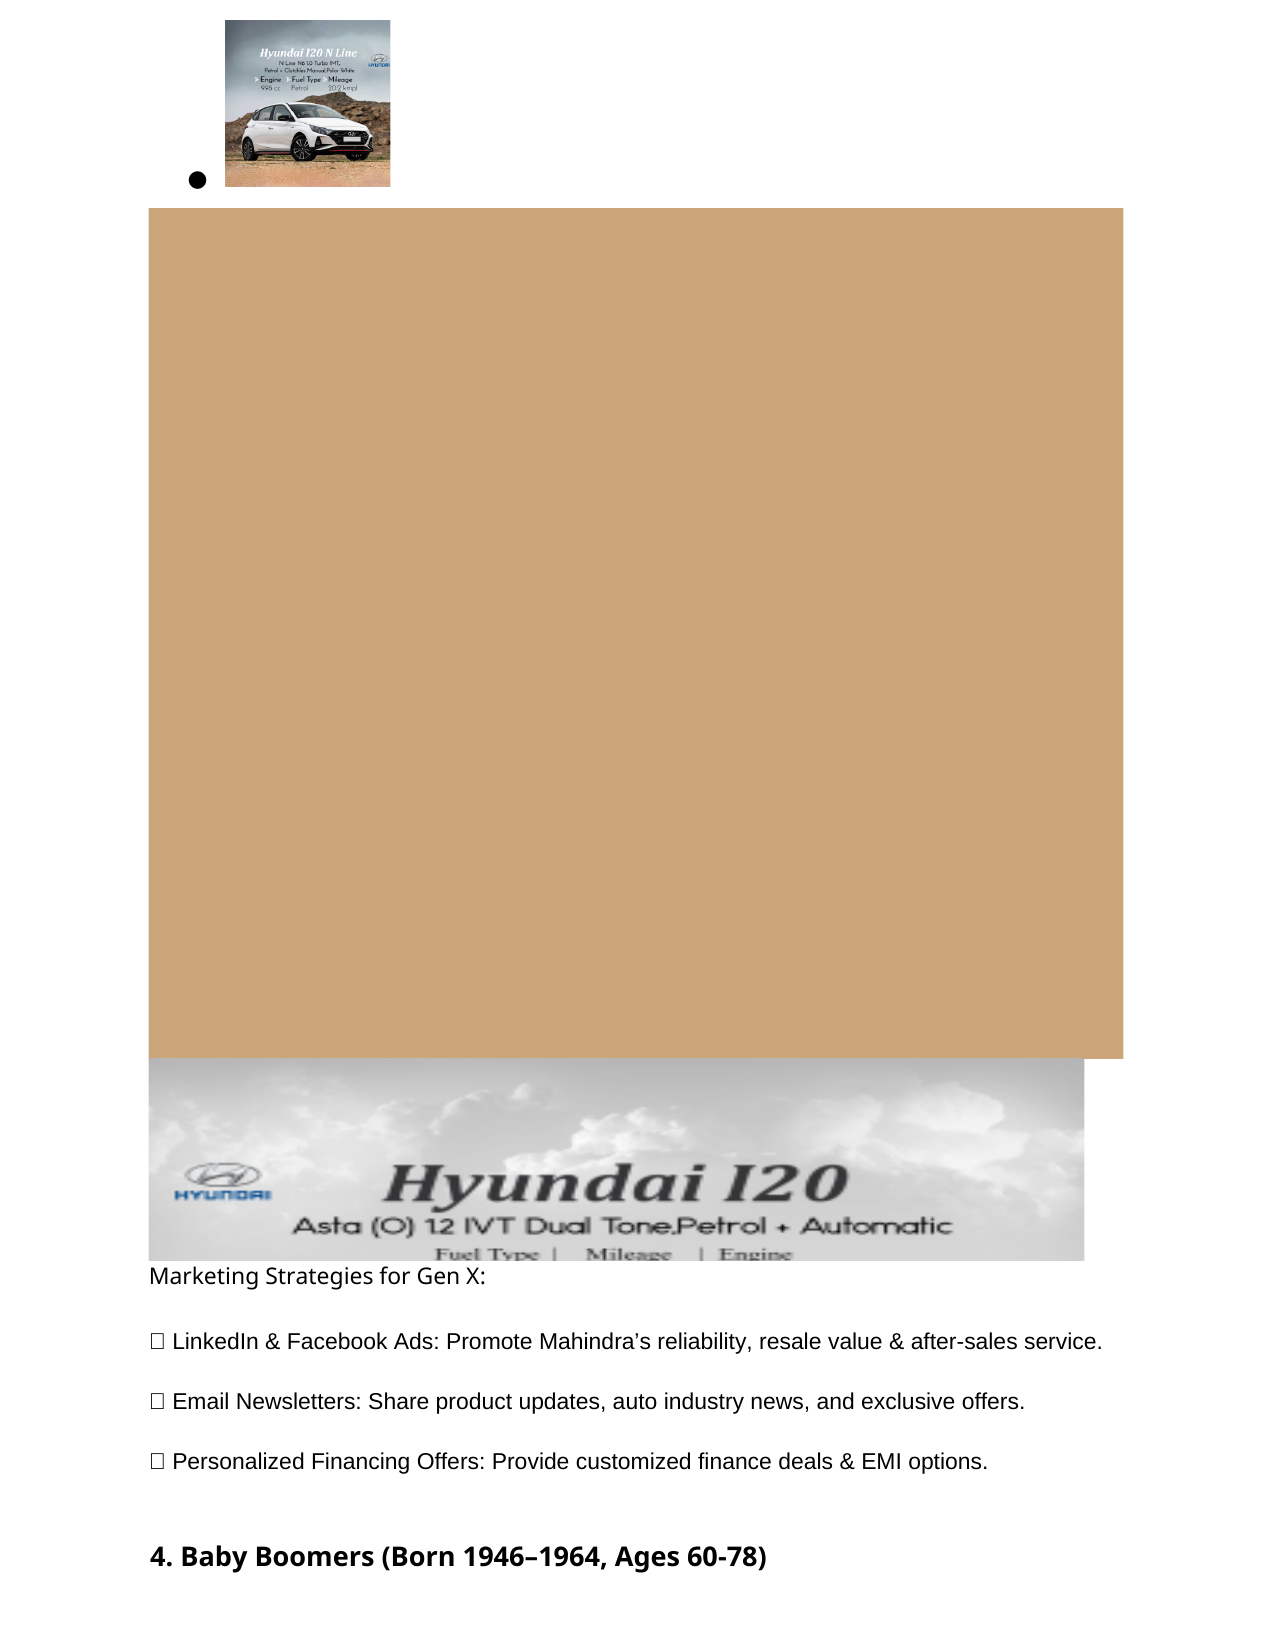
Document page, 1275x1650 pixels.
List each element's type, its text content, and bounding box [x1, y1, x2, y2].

text Marketing Strategies for Gen X: [148, 1260, 1125, 1291]
text ✅ Personalized Financing Offers: Provide customized finance deals & EMI options. [148, 1448, 1125, 1475]
text ✅ Email Newsletters: Share product updates, auto industry news, and exclusive offers. [148, 1388, 1125, 1414]
text ✅ LinkedIn & Facebook Ads: Promote Mahindra’s reliability, resale value & after-sales service. [148, 1328, 1125, 1354]
picture [225, 20, 391, 187]
subtitle 4. Baby Boomers (Born 1946–1964, Ages 60-78) [150, 1538, 939, 1575]
picture [148, 208, 1124, 1261]
